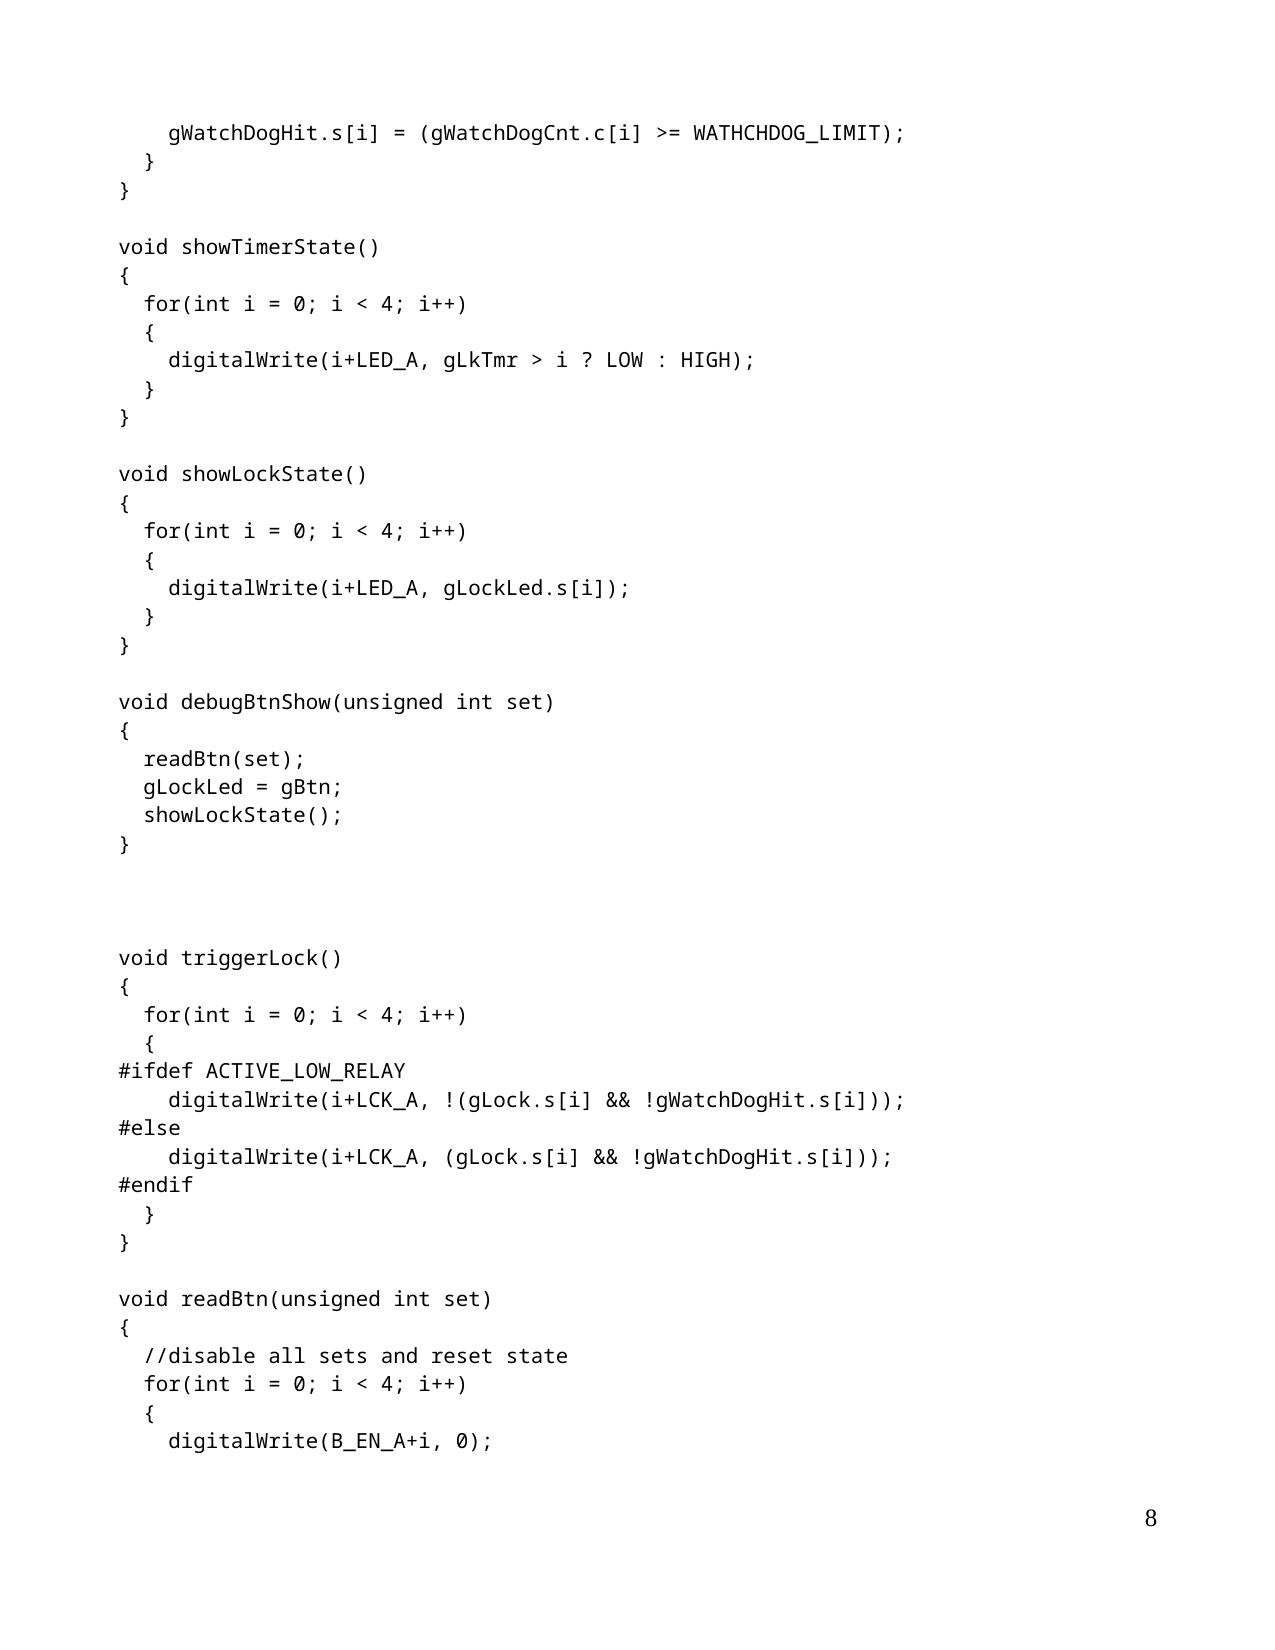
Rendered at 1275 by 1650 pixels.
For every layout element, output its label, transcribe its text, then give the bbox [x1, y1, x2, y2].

text for(int i = 0; i < 4; i++) [118, 1000, 1157, 1028]
text for(int i = 0; i < 4; i++) [118, 1369, 1157, 1398]
text readBtn(set); [118, 744, 1157, 772]
text void readBtn(unsigned int set) [118, 1284, 1157, 1312]
text } [118, 1199, 1157, 1227]
text void triggerLock() [118, 943, 1157, 971]
text { [118, 545, 1157, 573]
text #endif [118, 1170, 1157, 1199]
text digitalWrite(i+LCK_A, !(gLock.s[i] && !gWatchDogHit.s[i])); [118, 1085, 1157, 1113]
text gWatchDogHit.s[i] = (gWatchDogCnt.c[i] >= WATHCHDOG_LIMIT); [118, 118, 1157, 147]
text #else [118, 1113, 1157, 1142]
text } [118, 602, 1157, 630]
text #ifdef ACTIVE_LOW_RELAY [118, 1057, 1157, 1085]
text } [118, 147, 1157, 175]
text } [118, 175, 1157, 203]
text void debugBtnShow(unsigned int set) [118, 687, 1157, 715]
text } [118, 630, 1157, 658]
text digitalWrite(i+LED_A, gLockLed.s[i]); [118, 573, 1157, 602]
text { [118, 971, 1157, 1000]
text gLockLed = gBtn; [118, 772, 1157, 801]
text digitalWrite(i+LED_A, gLkTmr > i ? LOW : HIGH); [118, 346, 1157, 374]
text } [118, 374, 1157, 402]
text { [118, 317, 1157, 346]
text //disable all sets and reset state [118, 1341, 1157, 1369]
text digitalWrite(i+LCK_A, (gLock.s[i] && !gWatchDogHit.s[i])); [118, 1142, 1157, 1170]
text showLockState(); [118, 801, 1157, 829]
text { [118, 488, 1157, 516]
text { [118, 1398, 1157, 1426]
text void showTimerState() [118, 232, 1157, 260]
text { [118, 715, 1157, 744]
text { [118, 1028, 1157, 1057]
text void showLockState() [118, 459, 1157, 488]
text { [118, 1312, 1157, 1341]
text for(int i = 0; i < 4; i++) [118, 516, 1157, 545]
text } [118, 402, 1157, 431]
text for(int i = 0; i < 4; i++) [118, 289, 1157, 317]
text } [118, 1227, 1157, 1256]
text } [118, 829, 1157, 857]
text digitalWrite(B_EN_A+i, 0); [118, 1426, 1157, 1455]
text { [118, 260, 1157, 289]
